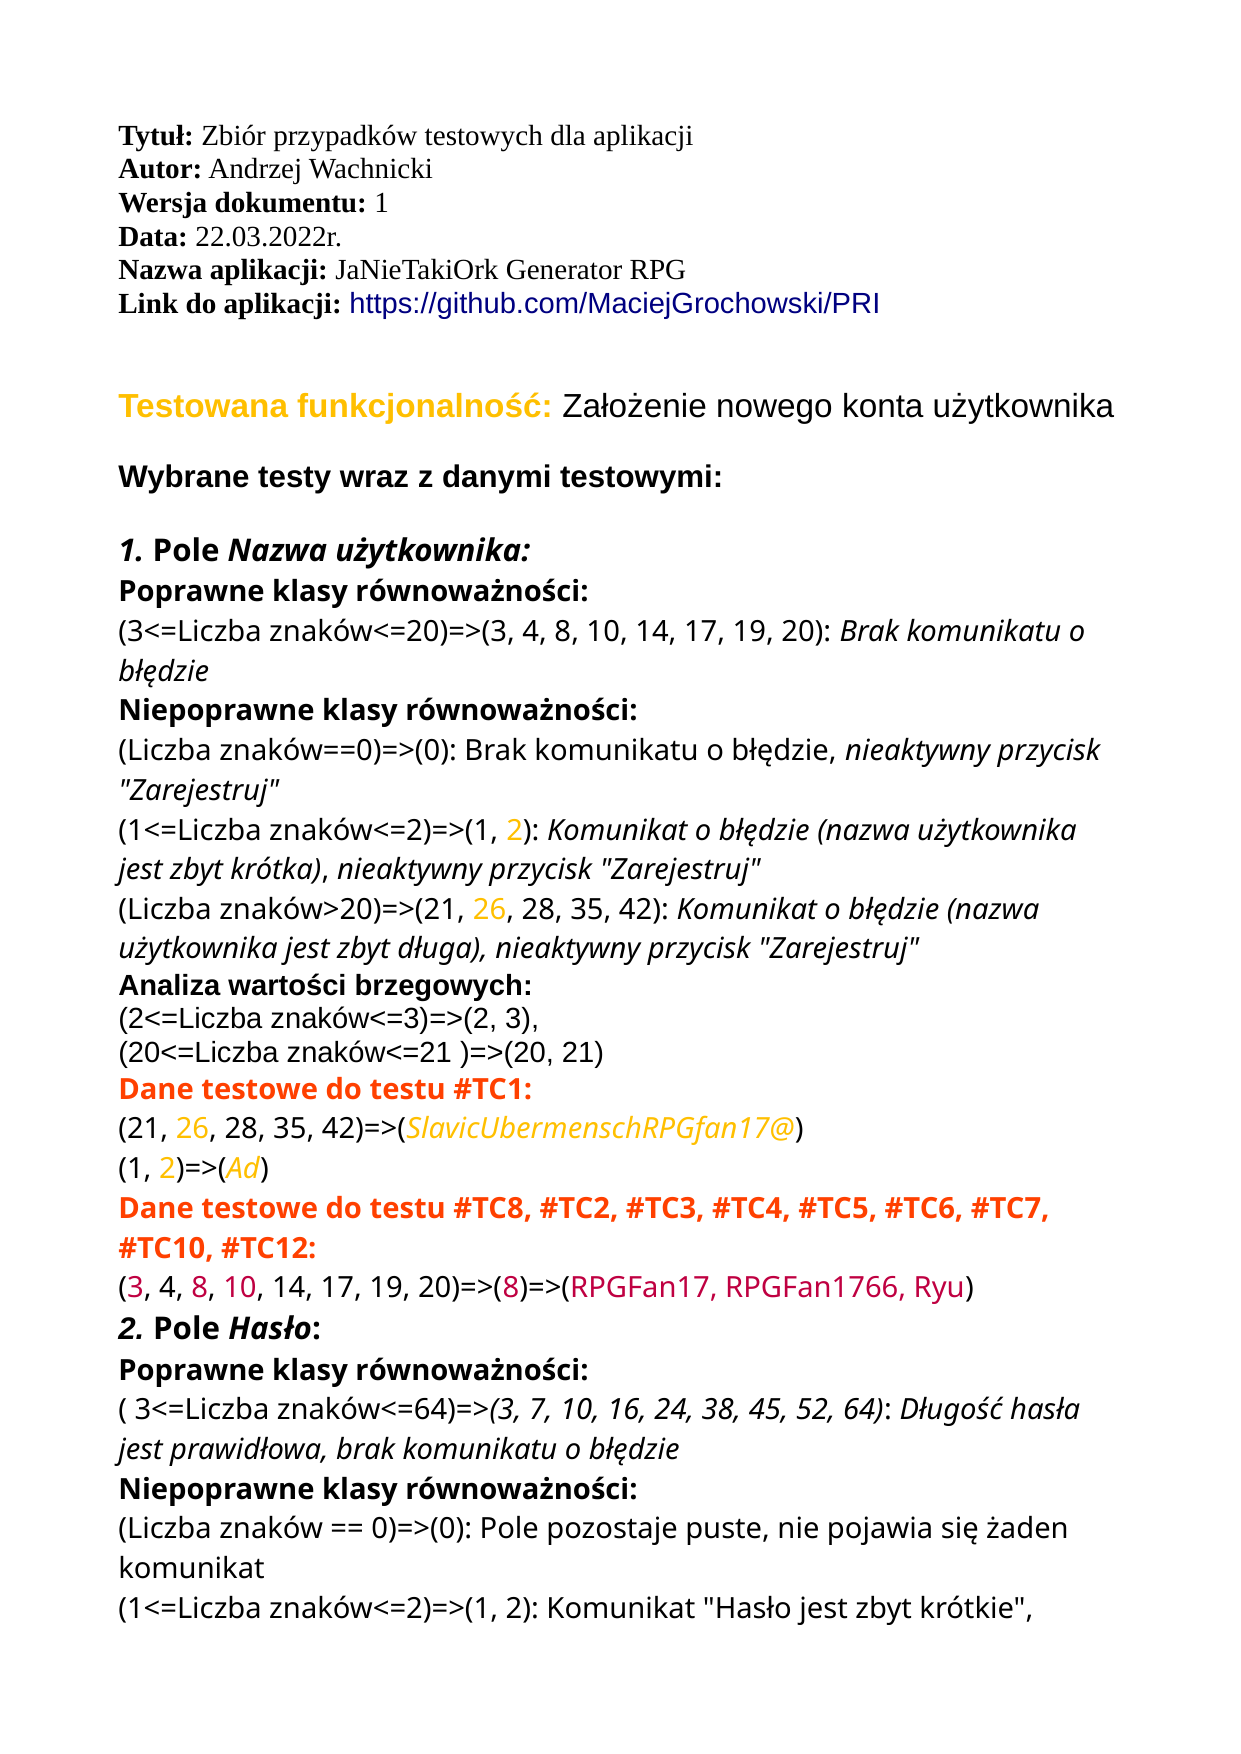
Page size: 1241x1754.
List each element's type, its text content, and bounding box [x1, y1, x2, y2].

text Data: 22.03.2022r. [118, 219, 1122, 252]
text (1<=Liczba znaków<=2)=>(1, 2): Komunikat "Hasło jest zbyt krótkie", [118, 1587, 1122, 1627]
text Autor: Andrzej Wachnicki [118, 152, 1122, 185]
text Dane testowe do testu #TC1: [118, 1068, 1122, 1108]
text (2<=Liczba znaków<=3)=>(2, 3), [118, 1001, 1122, 1034]
text (3, 4, 8, 10, 14, 17, 19, 20)=>(8)=>(RPGFan17, RPGFan1766, Ryu) [118, 1267, 1122, 1306]
text Niepoprawne klasy równoważności: [118, 1468, 1122, 1508]
text Nazwa aplikacji: JaNieTakiOrk Generator RPG [118, 252, 1122, 286]
text (Liczba znaków == 0)=>(0): Pole pozostaje puste, nie pojawia się żaden komunikat [118, 1508, 1122, 1587]
text (21, 26, 28, 35, 42)=>(SlavicUbermenschRPGfan17@) [118, 1108, 1122, 1147]
text Testowana funkcjonalność: Założenie nowego konta użytkownika [118, 387, 1122, 425]
text Link do aplikacji: https://github.com/MaciejGrochowski/PRI [118, 286, 1122, 319]
text Tytuł: Zbiór przypadków testowych dla aplikacji [118, 118, 1122, 152]
text (1<=Liczba znaków<=2)=>(1, 2): Komunikat o błędzie (nazwa użytkownika jest zbyt krótka), nieaktywny przycisk "Zarejestruj" [118, 809, 1122, 888]
text Poprawne klasy równoważności: [118, 1349, 1122, 1388]
text (20<=Liczba znaków<=21 )=>(20, 21) [118, 1034, 1122, 1068]
text Analiza wartości brzegowych: [118, 967, 1122, 1001]
text (3<=Liczba znaków<=20)=>(3, 4, 8, 10, 14, 17, 19, 20): Brak komunikatu o błędzie [118, 610, 1122, 690]
text ( 3<=Liczba znaków<=64)=>(3, 7, 10, 16, 24, 38, 45, 52, 64): Długość hasła jest prawidłowa, brak komunikatu o błędzie [118, 1388, 1122, 1468]
text 1. Pole Nazwa użytkownika: [118, 528, 1122, 571]
text Wybrane testy wraz z danymi testowymi: [118, 458, 1122, 494]
text Niepoprawne klasy równoważności: [118, 690, 1122, 729]
text Wersja dokumentu: 1 [118, 185, 1122, 219]
text Poprawne klasy równoważności: [118, 571, 1122, 610]
text (Liczba znaków==0)=>(0): Brak komunikatu o błędzie, nieaktywny przycisk "Zarejestruj" [118, 729, 1122, 809]
text 2. Pole Hasło: [118, 1306, 1122, 1349]
text (Liczba znaków>20)=>(21, 26, 28, 35, 42): Komunikat o błędzie (nazwa użytkownika jest zbyt długa), nieaktywny przycisk "Zarejestruj" [118, 888, 1122, 967]
text Dane testowe do testu #TC8, #TC2, #TC3, #TC4, #TC5, #TC6, #TC7, #TC10, #TC12: [118, 1187, 1122, 1267]
text (1, 2)=>(Ad) [118, 1147, 1122, 1187]
